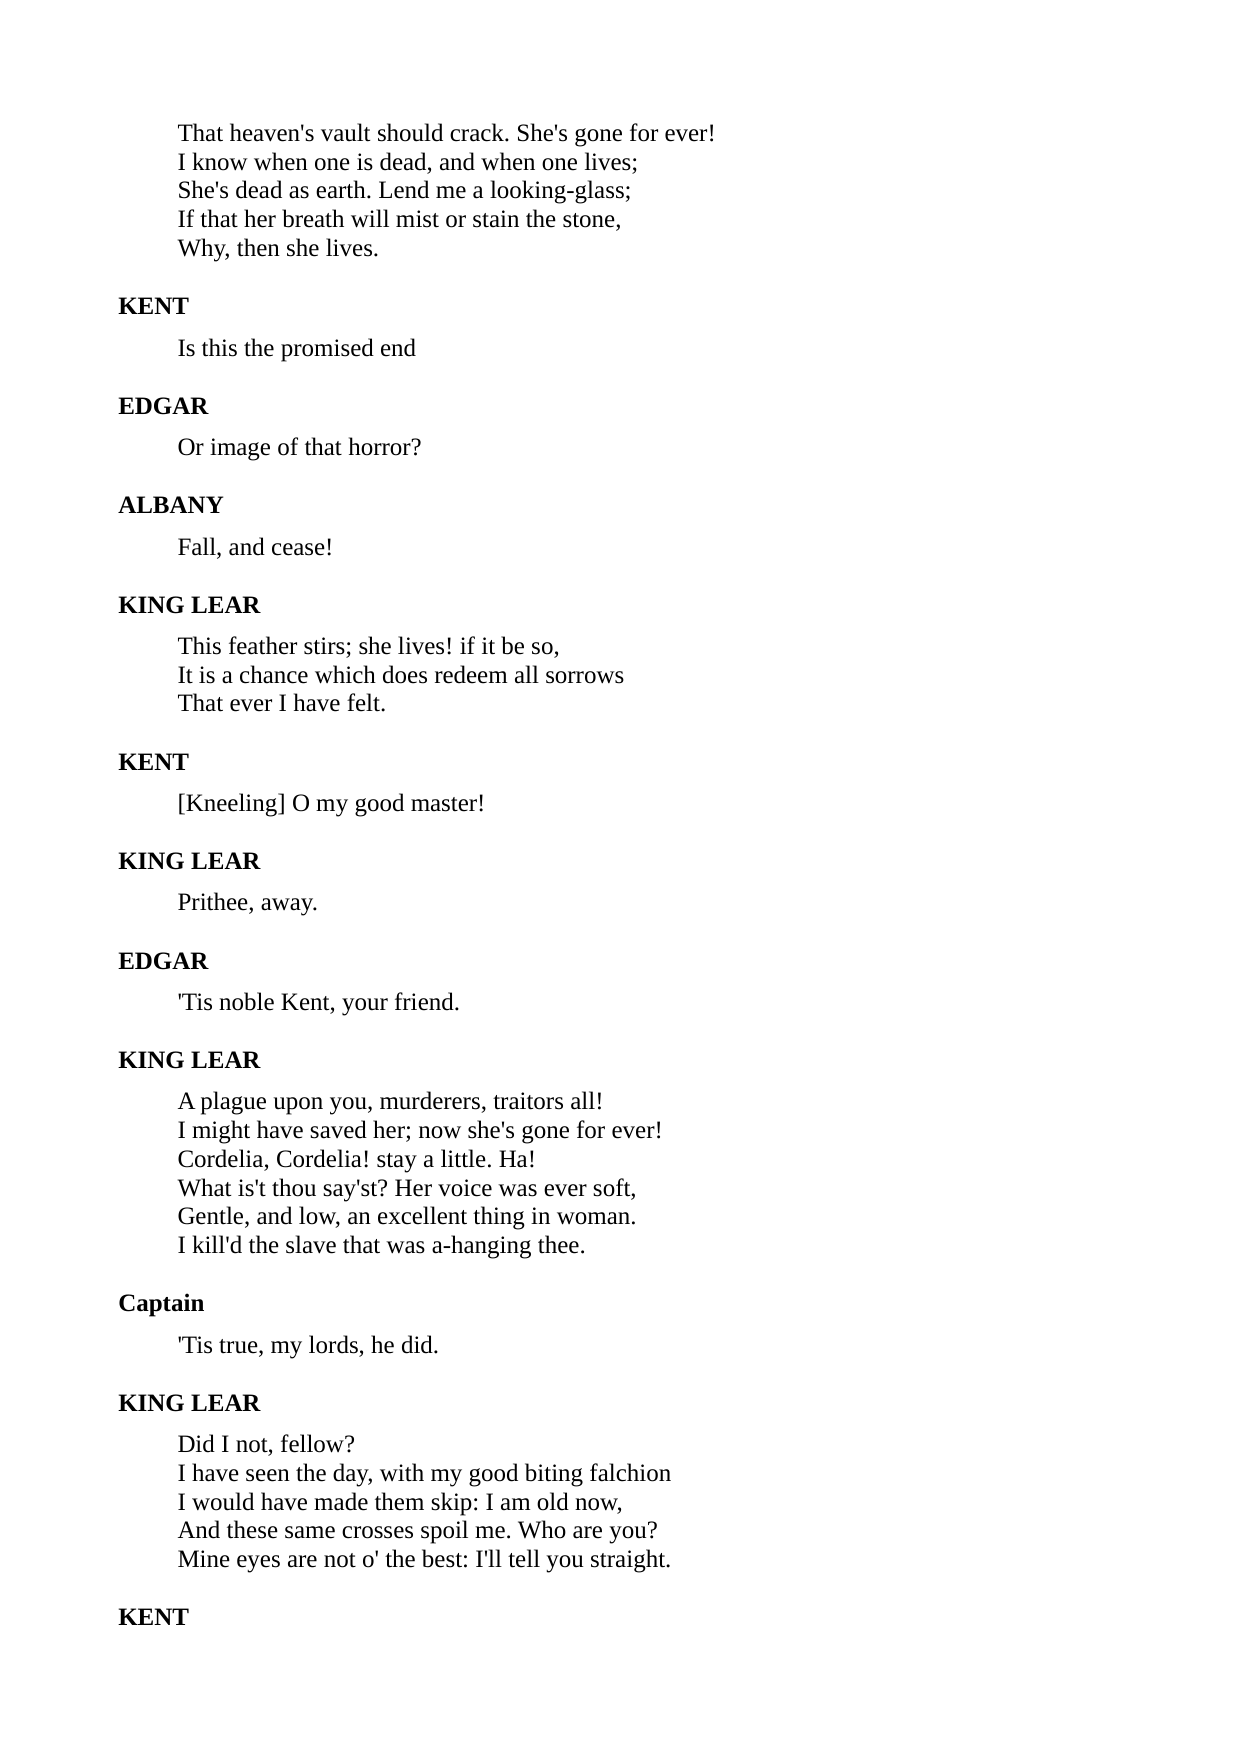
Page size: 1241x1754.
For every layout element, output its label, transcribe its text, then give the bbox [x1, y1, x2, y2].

text Captain [118, 1288, 1122, 1317]
text EDGAR [118, 391, 1122, 419]
text KENT [118, 291, 1122, 320]
text A plague upon you, murderers, traitors all! I might have saved her; now she's gone for ever! Cordelia, Cordelia! stay a little. Ha! What is't thou say'st? Her voice was ever soft, Gentle, and low, an excellent thing in woman. I kill'd the slave that was a-hanging thee. [177, 1086, 1063, 1259]
text KING LEAR [118, 1388, 1122, 1417]
text That heaven's vault should crack. She's gone for ever! I know when one is dead, and when one lives; She's dead as earth. Lend me a looking-glass; If that her breath will mist or stain the stone, Why, then she lives. [177, 118, 1063, 262]
text KING LEAR [118, 1045, 1122, 1074]
text 'Tis noble Kent, your friend. [177, 987, 1063, 1016]
text KING LEAR [118, 846, 1122, 875]
text Did I not, fellow? I have seen the day, with my good biting falchion I would have made them skip: I am old now, And these same crosses spoil me. Who are you? Mine eyes are not o' the best: I'll tell you straight. [177, 1429, 1063, 1573]
text KENT [118, 1602, 1122, 1631]
text Or image of that horror? [177, 432, 1063, 461]
text Is this the promised end [177, 333, 1063, 361]
text EDGAR [118, 946, 1122, 974]
text KENT [118, 747, 1122, 776]
text 'Tis true, my lords, he did. [177, 1330, 1063, 1358]
text Prithee, away. [177, 887, 1063, 916]
text This feather stirs; she lives! if it be so, It is a chance which does redeem all sorrows That ever I have felt. [177, 631, 1063, 717]
text ALBANY [118, 490, 1122, 519]
text Fall, and cease! [177, 532, 1063, 560]
text [Kneeling] O my good master! [177, 788, 1063, 817]
text KING LEAR [118, 590, 1122, 618]
